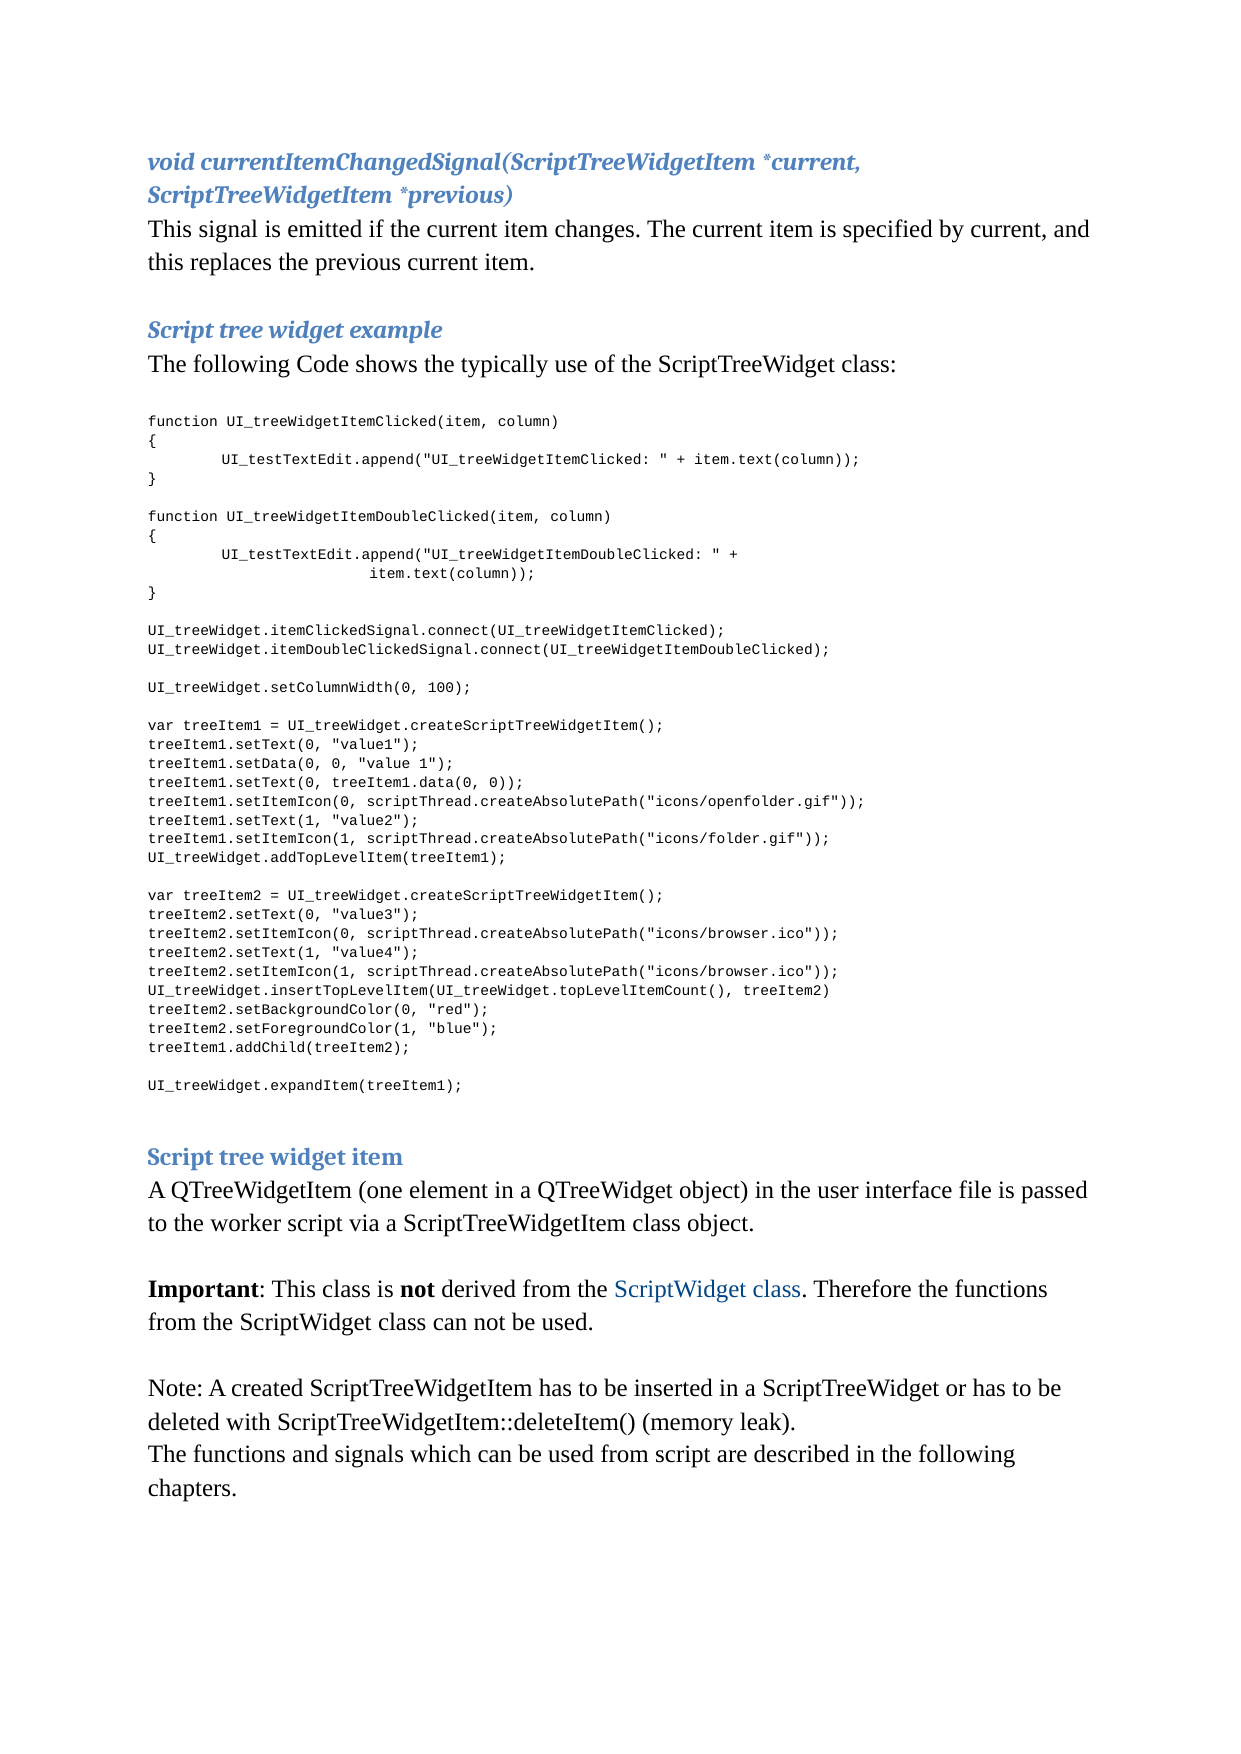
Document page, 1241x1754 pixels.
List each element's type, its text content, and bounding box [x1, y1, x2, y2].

text treeItem1.setData(0, 0, "value 1"); [148, 756, 1093, 772]
text UI_treeWidget.insertTopLevelItem(UI_treeWidget.topLevelItemCount(), treeItem2) [148, 983, 1093, 1000]
text treeItem1.setItemIcon(0, scriptThread.createAbsolutePath("icons/openfolder.gif")); [148, 794, 1093, 810]
text function UI_treeWidgetItemClicked(item, column) [148, 415, 1093, 431]
text Important: This class is not derived from the ScriptWidget class. Therefore the functions from the ScriptWidget class can not be used. [148, 1274, 1093, 1336]
text A QTreeWidgetItem (one element in a QTreeWidget object) in the user interface file is passed to the worker script via a ScriptTreeWidgetItem class object. [148, 1175, 1093, 1237]
subtitle void currentItemChangedSignal(ScriptTreeWidgetItem *current, ScriptTreeWidgetItem *previous) [148, 148, 1093, 209]
text { [148, 434, 1093, 450]
text treeItem1.setText(0, treeItem1.data(0, 0)); [148, 775, 1093, 791]
text } [148, 585, 1093, 602]
text var treeItem2 = UI_treeWidget.createScriptTreeWidgetItem(); [148, 889, 1093, 905]
text treeItem1.setText(1, "value2"); [148, 813, 1093, 829]
text treeItem1.addChild(treeItem2); [148, 1040, 1093, 1057]
text treeItem2.setItemIcon(0, scriptThread.createAbsolutePath("icons/browser.ico")); [148, 927, 1093, 943]
text function UI_treeWidgetItemDoubleClicked(item, column) [148, 509, 1093, 526]
text The functions and signals which can be used from script are described in the following chapters. [148, 1439, 1093, 1501]
text UI_treeWidget.setColumnWidth(0, 100); [148, 680, 1093, 697]
text This signal is emitted if the current item changes. The current item is specified by current, and this replaces the previous current item. [148, 214, 1093, 275]
text treeItem2.setForegroundColor(1, "blue"); [148, 1021, 1093, 1038]
subtitle Script tree widget example [148, 316, 1093, 344]
text treeItem2.setText(0, "value3"); [148, 908, 1093, 924]
text UI_testTextEdit.append("UI_treeWidgetItemClicked: " + item.text(column)); [148, 453, 1093, 469]
text } [148, 472, 1093, 488]
text Note: A created ScriptTreeWidgetItem has to be inserted in a ScriptTreeWidget or has to be deleted with ScriptTreeWidgetItem::deleteItem() (memory leak). [148, 1373, 1093, 1435]
text UI_treeWidget.itemClickedSignal.connect(UI_treeWidgetItemClicked); [148, 623, 1093, 640]
text UI_testTextEdit.append("UI_treeWidgetItemDoubleClicked: " + item.text(column)); [148, 547, 1093, 583]
text treeItem2.setItemIcon(1, scriptThread.createAbsolutePath("icons/browser.ico")); [148, 964, 1093, 981]
text UI_treeWidget.itemDoubleClickedSignal.connect(UI_treeWidgetItemDoubleClicked); [148, 642, 1093, 659]
text treeItem2.setText(1, "value4"); [148, 946, 1093, 962]
text treeItem1.setItemIcon(1, scriptThread.createAbsolutePath("icons/folder.gif")); [148, 832, 1093, 848]
subtitle Script tree widget item [148, 1142, 1093, 1171]
text { [148, 528, 1093, 545]
text treeItem1.setText(0, "value1"); [148, 737, 1093, 753]
text The following Code shows the typically use of the ScriptTreeWidget class: [148, 349, 1093, 377]
text treeItem2.setBackgroundColor(0, "red"); [148, 1002, 1093, 1019]
text var treeItem1 = UI_treeWidget.createScriptTreeWidgetItem(); [148, 718, 1093, 734]
text UI_treeWidget.expandItem(treeItem1); [148, 1078, 1093, 1095]
text UI_treeWidget.addTopLevelItem(treeItem1); [148, 851, 1093, 867]
